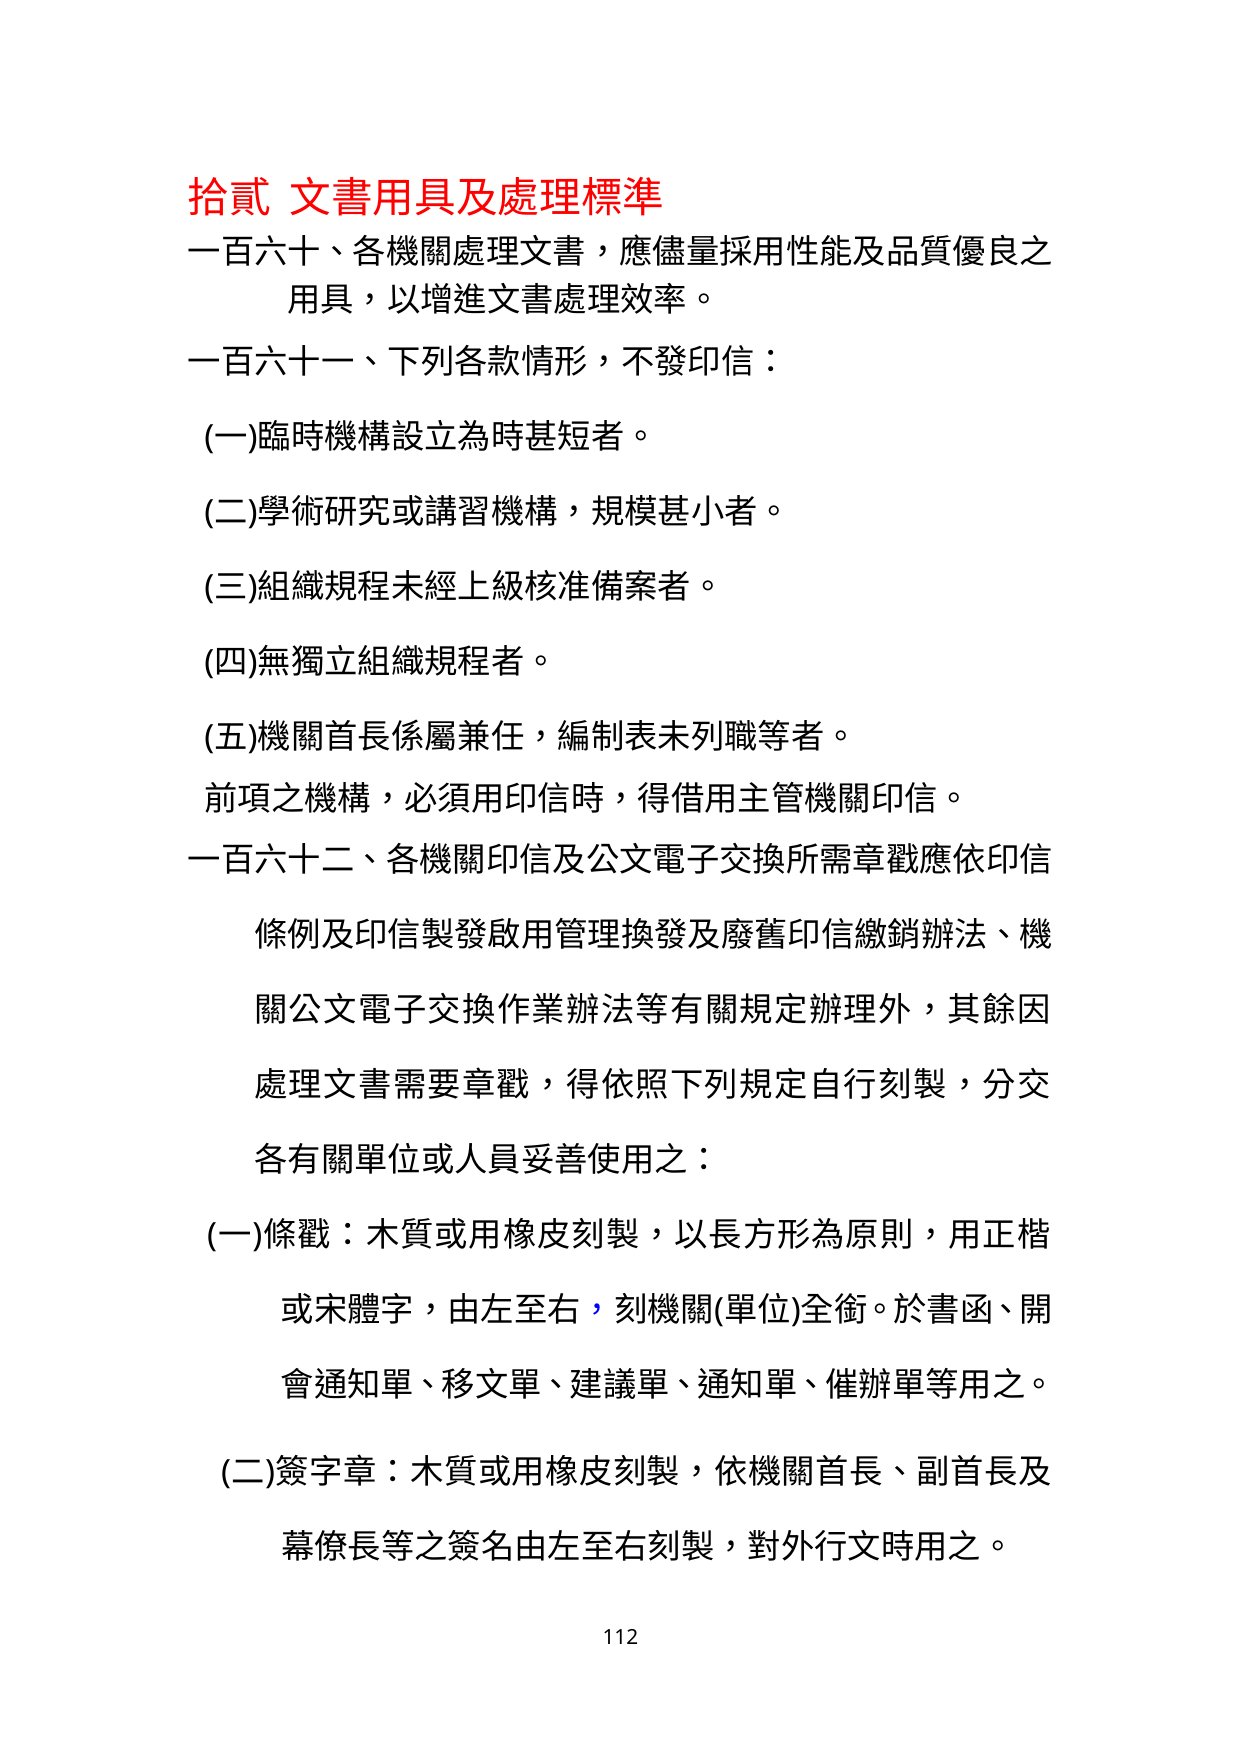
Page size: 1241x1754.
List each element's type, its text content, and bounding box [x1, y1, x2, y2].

text 前項之機構，必須用印信時，得借用主管機關印信。 [204, 771, 1053, 819]
text 一百六十一、下列各款情形，不發印信： [187, 321, 1053, 396]
text 一百六十二、各機關印信及公文電子交換所需章戳應依印信條例及印信製發啟用管理換發及廢舊印信繳銷辦法、機關公文電子交換作業辦法等有關規定辦理外，其餘因處理文書需要章戳，得依照下列規定自行刻製，分交各有關單位或人員妥善使用之： [187, 819, 1053, 1194]
text (四)無獨立組織規程者。 [204, 621, 1053, 696]
text (五)機關首長係屬兼任，編制表未列職等者。 [204, 696, 1053, 771]
text 拾貳 文書用具及處理標準 [187, 164, 1053, 225]
text (一)條戳：木質或用橡皮刻製，以長方形為原則，用正楷或宋體字，由左至右，刻機關(單位)全銜。於書函、開會通知單、移文單、建議單、通知單、催辦單等用之。 [197, 1194, 1053, 1419]
text (一)臨時機構設立為時甚短者。 [204, 396, 1053, 471]
text 一百六十、各機關處理文書，應儘量採用性能及品質優良之用具，以增進文書處理效率。 [187, 225, 1053, 321]
text (三)組織規程未經上級核准備案者。 [204, 546, 1053, 621]
text (二)簽字章：木質或用橡皮刻製，依機關首長、副首長及幕僚長等之簽名由左至右刻製，對外行文時用之。 [221, 1432, 1053, 1582]
text (二)學術研究或講習機構，規模甚小者。 [204, 471, 1053, 546]
